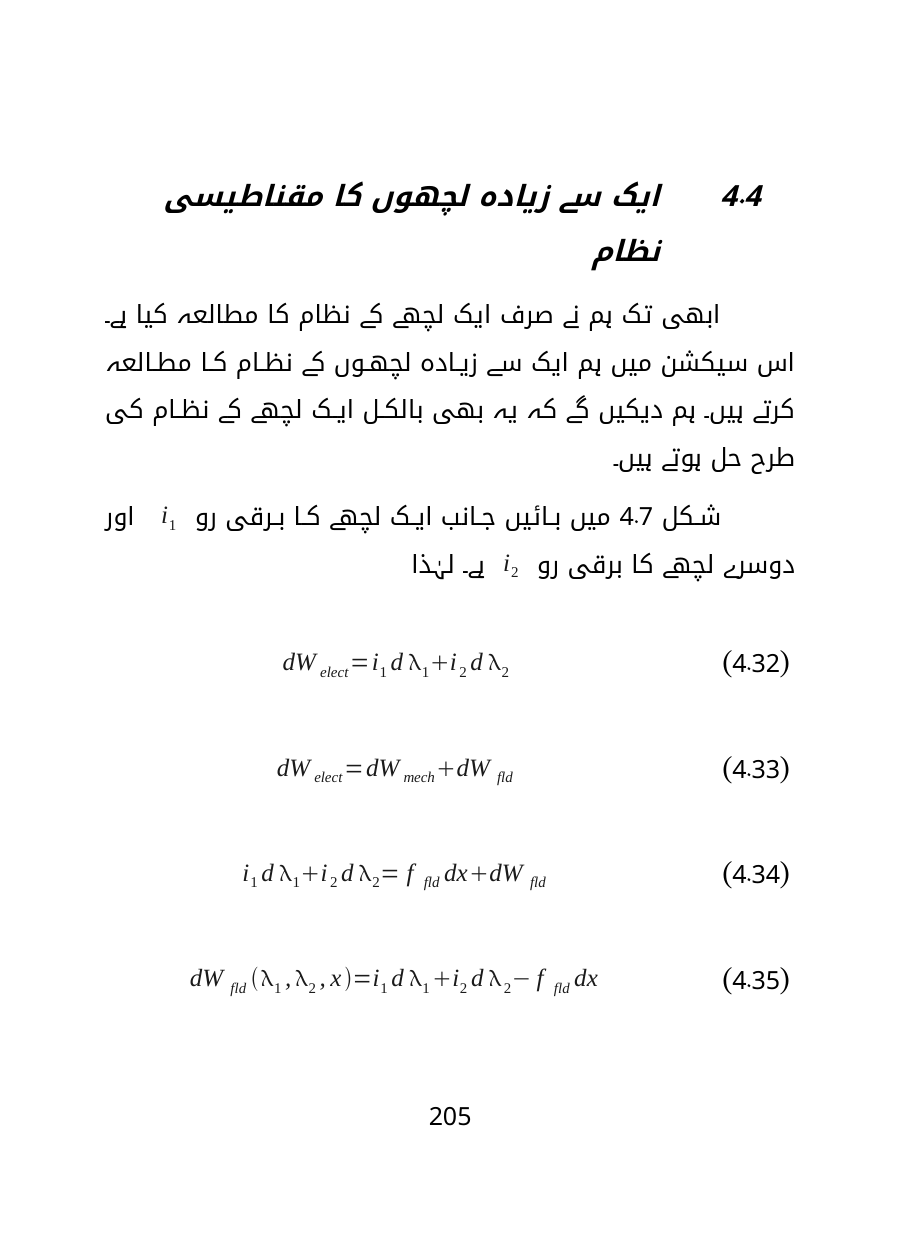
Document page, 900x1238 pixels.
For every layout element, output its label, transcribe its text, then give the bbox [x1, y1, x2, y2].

table_header (4.32) [678, 635, 795, 706]
table_header [105, 635, 678, 706]
table_header (4.34) [675, 846, 795, 917]
table_header [105, 846, 675, 917]
table_header (4.35) [674, 951, 795, 1023]
table_header [105, 741, 676, 812]
table_header (4.33) [676, 741, 795, 812]
text شکل 4.7 میں بائیں جانب ایک لچھے کا برقی رو اور دوسرے لچھے کا برقی روہے۔ لہٰذا [105, 494, 795, 588]
subtitle ایک سے زیادہ لچھوں کا مقناطیسی نظام [105, 168, 720, 279]
text ابھی تک ہم نے صرف ایک لچھے کے نظام کا مطالعہ کیا ہے۔ اس سیکشن میں ہم ایک سے زیادہ لچھوں کے نظام کا مطالعہ کرتے ہیں۔ ہم دیکیں گے کہ یہ بھی بالکل ایک لچھے کے نظام کی طرح حل ہوتے ہیں۔ [105, 292, 795, 481]
table_header [105, 951, 674, 1023]
